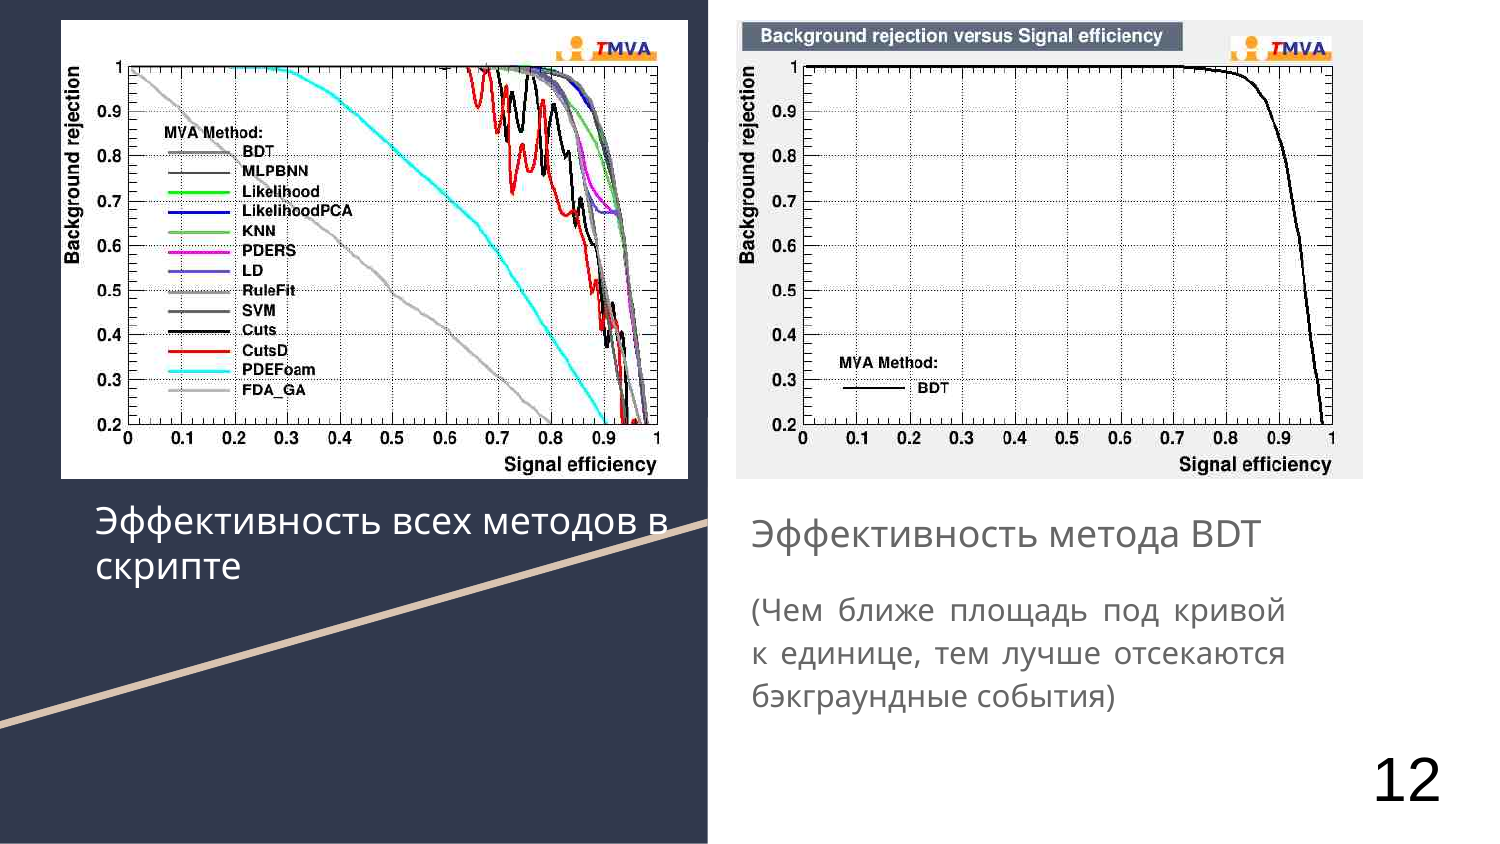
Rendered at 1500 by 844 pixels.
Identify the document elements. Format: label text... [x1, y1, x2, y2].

list (Чем ближе площадь под кривой к единице, тем лучше отсекаются бэкграундные события) [736, 569, 1302, 743]
list Эффективность метода BDT [736, 488, 1420, 662]
picture [736, 20, 1363, 479]
picture [61, 20, 688, 479]
title 12 [1357, 723, 1500, 844]
title Эффективность всех методов в скрипте [79, 482, 688, 844]
